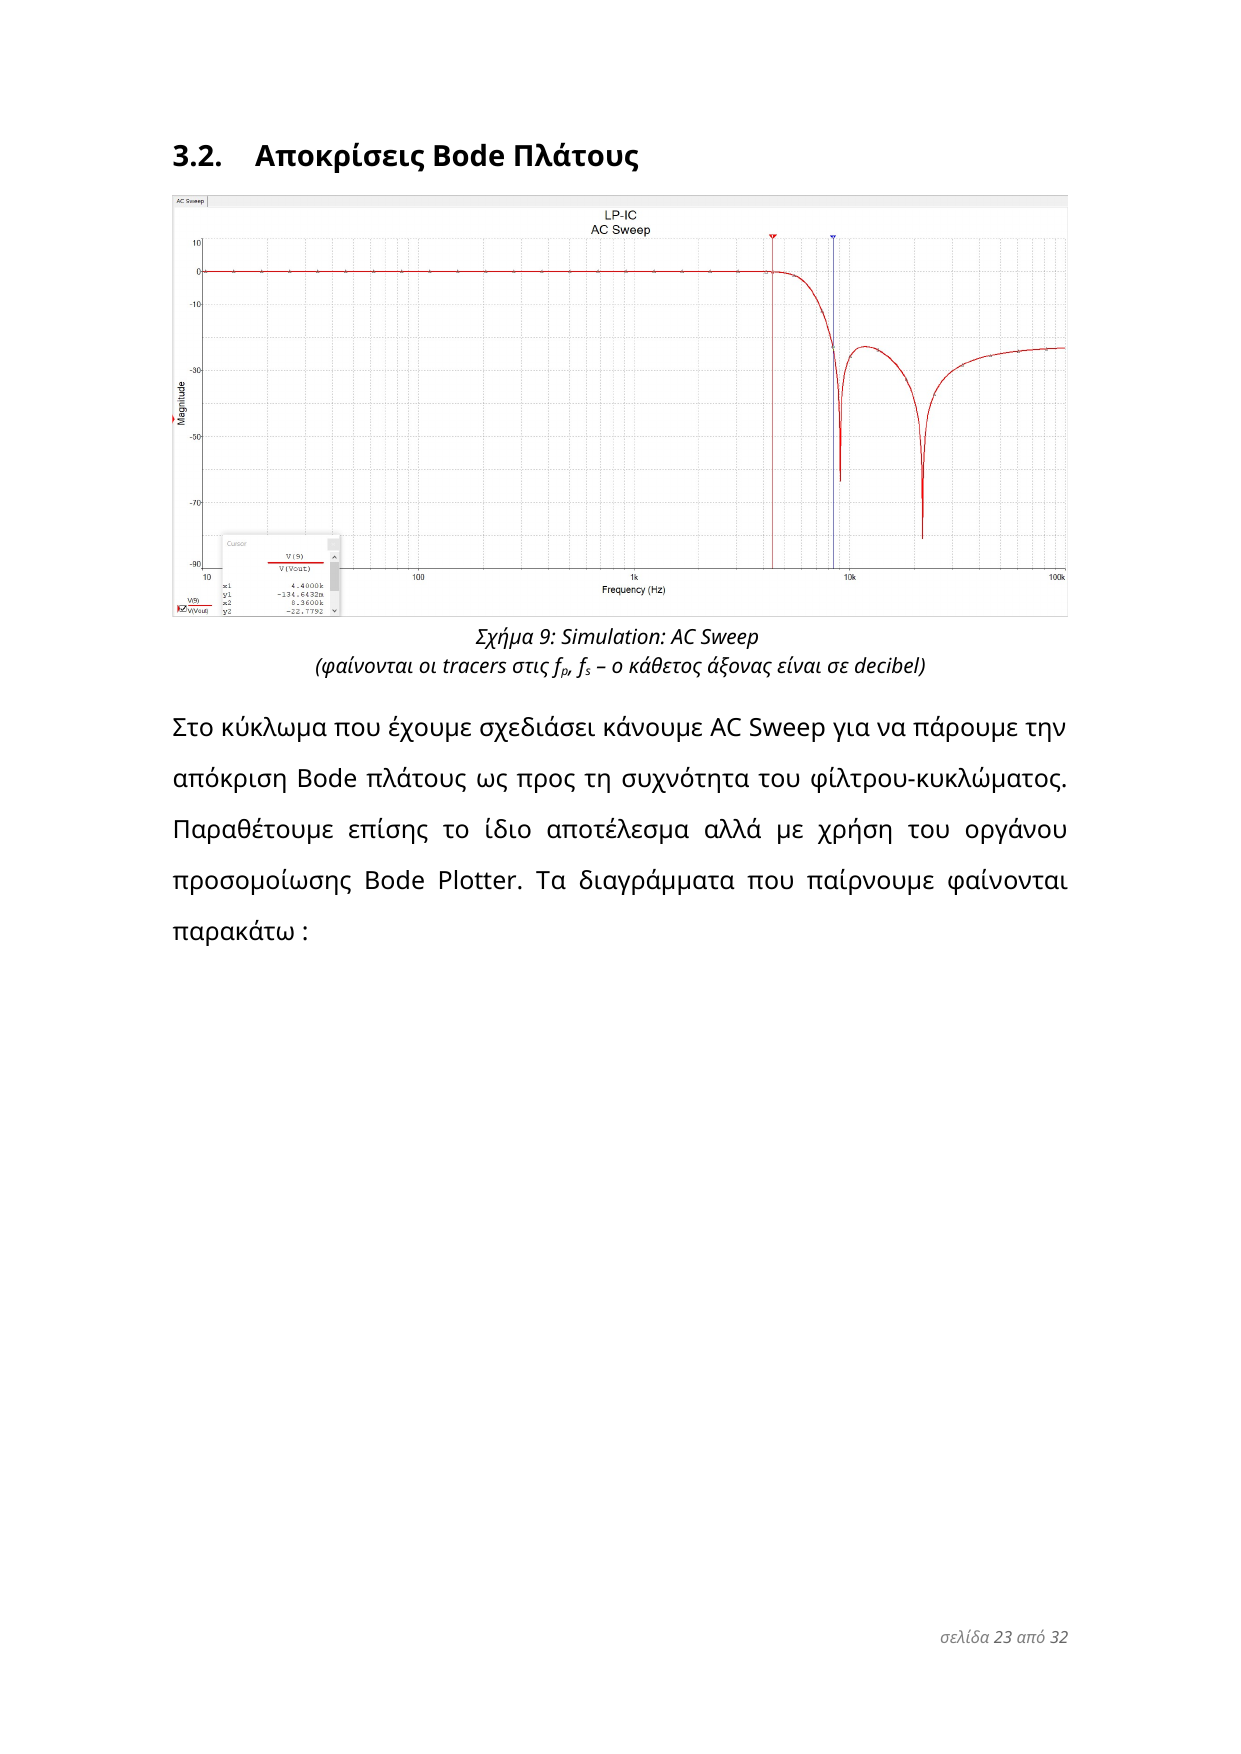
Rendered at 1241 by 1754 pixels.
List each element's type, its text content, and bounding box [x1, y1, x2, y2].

text Στο κύκλωμα που έχουμε σχεδιάσει κάνουμε AC Sweep για να πάρουμε την απόκριση Bode πλάτους ως προς τη συχνότητα του φίλτρου-κυκλώματος. Παραθέτουμε επίσης το ίδιο αποτέλεσμα αλλά με χρήση του οργάνου προσομοίωσης Bode Plotter. Τα διαγράμματα που παίρνουμε φαίνονται παρακάτω : [170, 679, 1070, 948]
subtitle Αποκρίσεις Bode Πλάτους [172, 135, 1068, 175]
text Σχήμα 9: Simulation: AC Sweep (φαίνονται οι tracers στις fp, fs – ο κάθετος άξονας είναι σε decibel) [170, 617, 1070, 679]
text [170, 184, 1070, 196]
picture [172, 195, 1068, 617]
